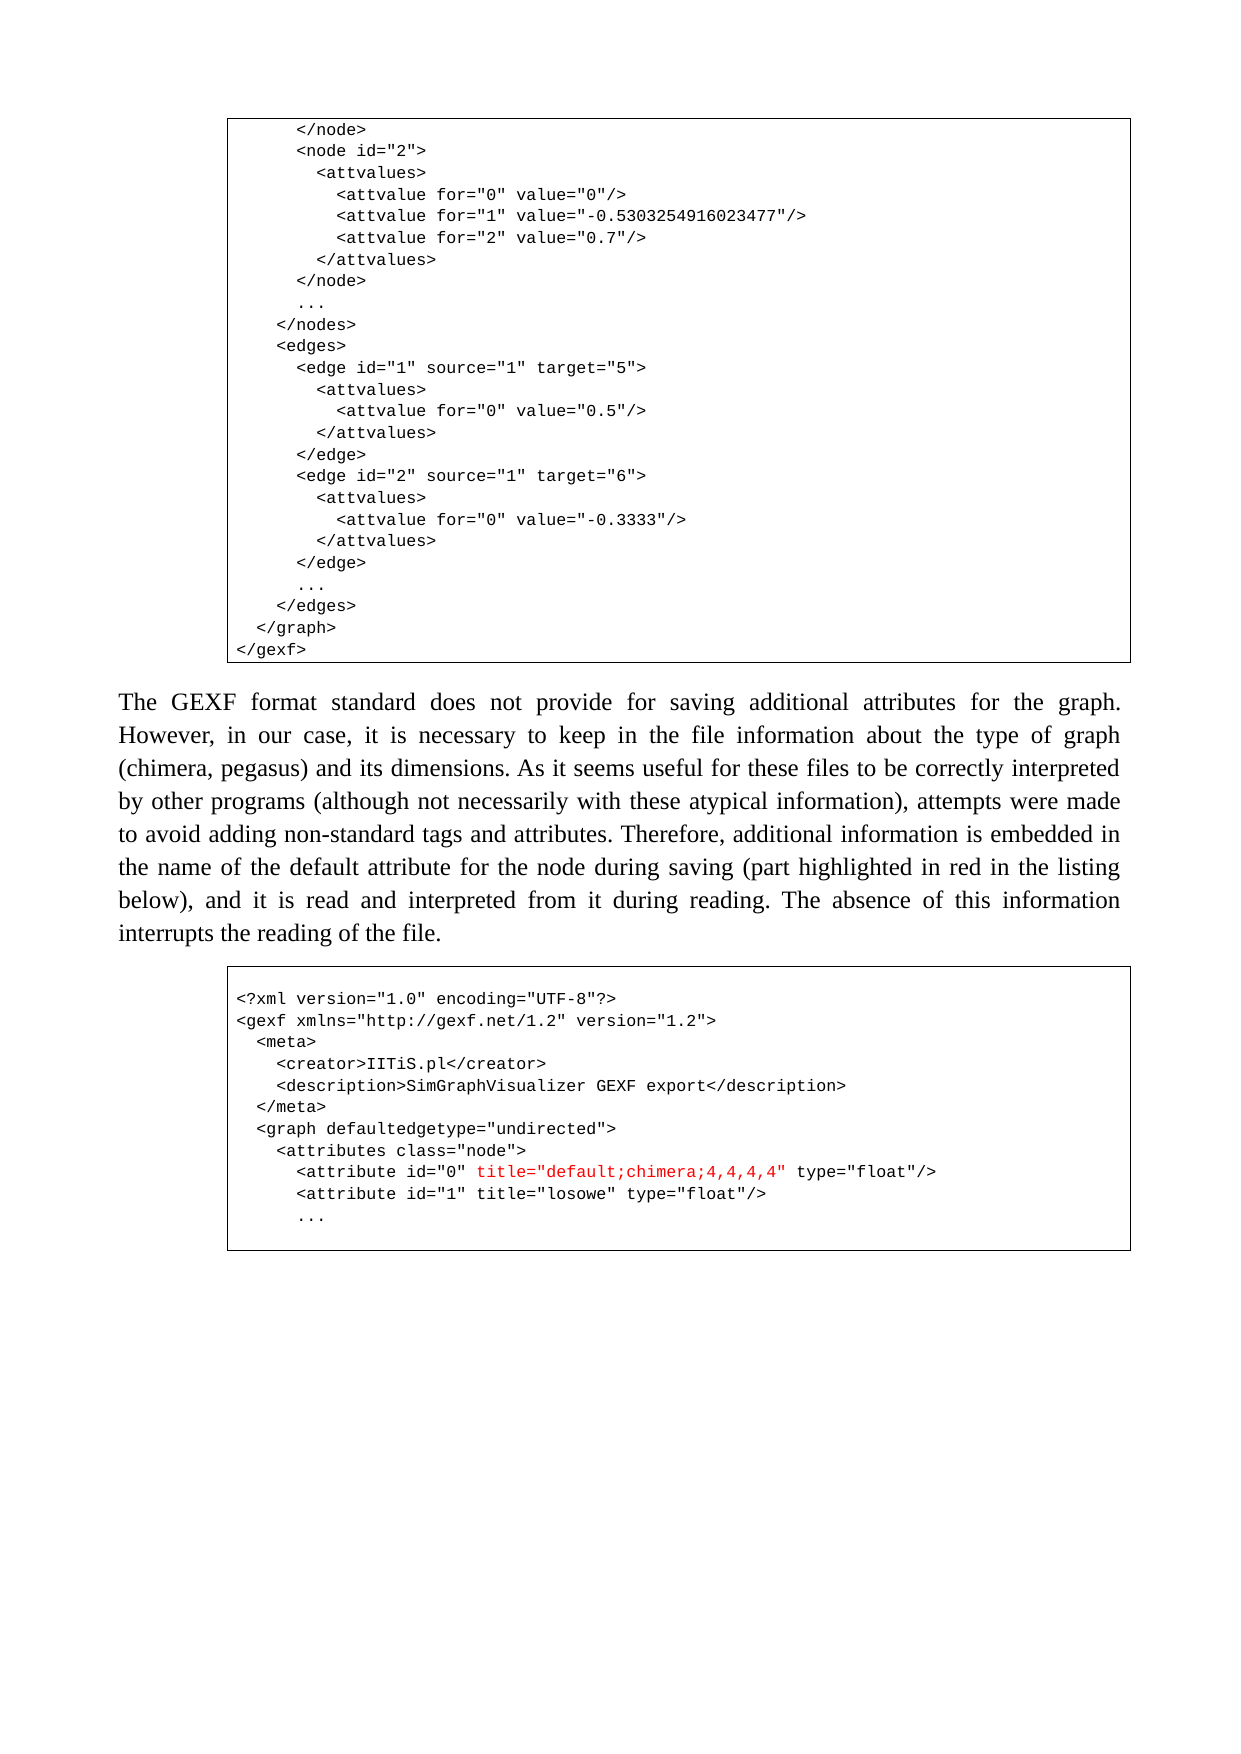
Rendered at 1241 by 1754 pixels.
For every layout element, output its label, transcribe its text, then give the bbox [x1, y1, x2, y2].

list </meta> [228, 1096, 1130, 1117]
list ... [228, 291, 1130, 313]
list <?xml version="1.0" encoding="UTF-8"?> [228, 987, 1130, 1009]
list </edge> [228, 551, 1130, 573]
list <attvalue for="0" value="-0.3333"/> [228, 508, 1130, 530]
list </edge> [228, 443, 1130, 465]
list <edge id="1" source="1" target="5"> [228, 356, 1130, 378]
list <creator>IITiS.pl</creator> [228, 1052, 1130, 1074]
list <gexf xmlns="http://gexf.net/1.2" version="1.2"> [228, 1009, 1130, 1031]
list </attvalues> [228, 421, 1130, 443]
list <attvalues> [228, 161, 1130, 183]
list <node id="2"> [228, 140, 1130, 161]
list <attvalues> [228, 378, 1130, 400]
list </node> [228, 270, 1130, 291]
list <attribute id="1" title="losowe" type="float"/> [228, 1182, 1130, 1204]
list <attvalue for="1" value="-0.5303254916023477"/> [228, 205, 1130, 226]
list <graph defaultedgetype="undirected"> [228, 1117, 1130, 1139]
list <attvalue for="2" value="0.7"/> [228, 226, 1130, 248]
list </node> [228, 119, 1130, 140]
list </attvalues> [228, 530, 1130, 551]
list </nodes> [228, 313, 1130, 335]
list </attvalues> [228, 248, 1130, 270]
list ... [228, 1204, 1130, 1226]
list <attvalue for="0" value="0.5"/> [228, 400, 1130, 421]
list </graph> [228, 616, 1130, 638]
list </gexf> [228, 638, 1130, 662]
list <edge id="2" source="1" target="6"> [228, 465, 1130, 486]
list <attvalue for="0" value="0"/> [228, 183, 1130, 205]
list <attvalues> [228, 486, 1130, 508]
list <meta> [228, 1031, 1130, 1052]
text The GEXF format standard does not provide for saving additional attributes for the graph. However, in our case, it is necessary to keep in the file information about the type of graph (chimera, pegasus) and its dimensions. As it seems useful for these files to be correctly interpreted by other programs (although not necessarily with these atypical information), attempts were made to avoid adding non-standard tags and attributes. Therefore, additional information is embedded in the name of the default attribute for the node during saving (part highlighted in red in the listing below), and it is read and interpreted from it during reading. The absence of this information interrupts the reading of the file. [118, 687, 1122, 947]
list ... [228, 573, 1130, 595]
list </edges> [228, 595, 1130, 616]
list <edges> [228, 335, 1130, 356]
list <attributes class="node"> [228, 1139, 1130, 1161]
list <attribute id="0" title="default;chimera;4,4,4,4" type="float"/> [228, 1161, 1130, 1182]
list <description>SimGraphVisualizer GEXF export</description> [228, 1074, 1130, 1096]
